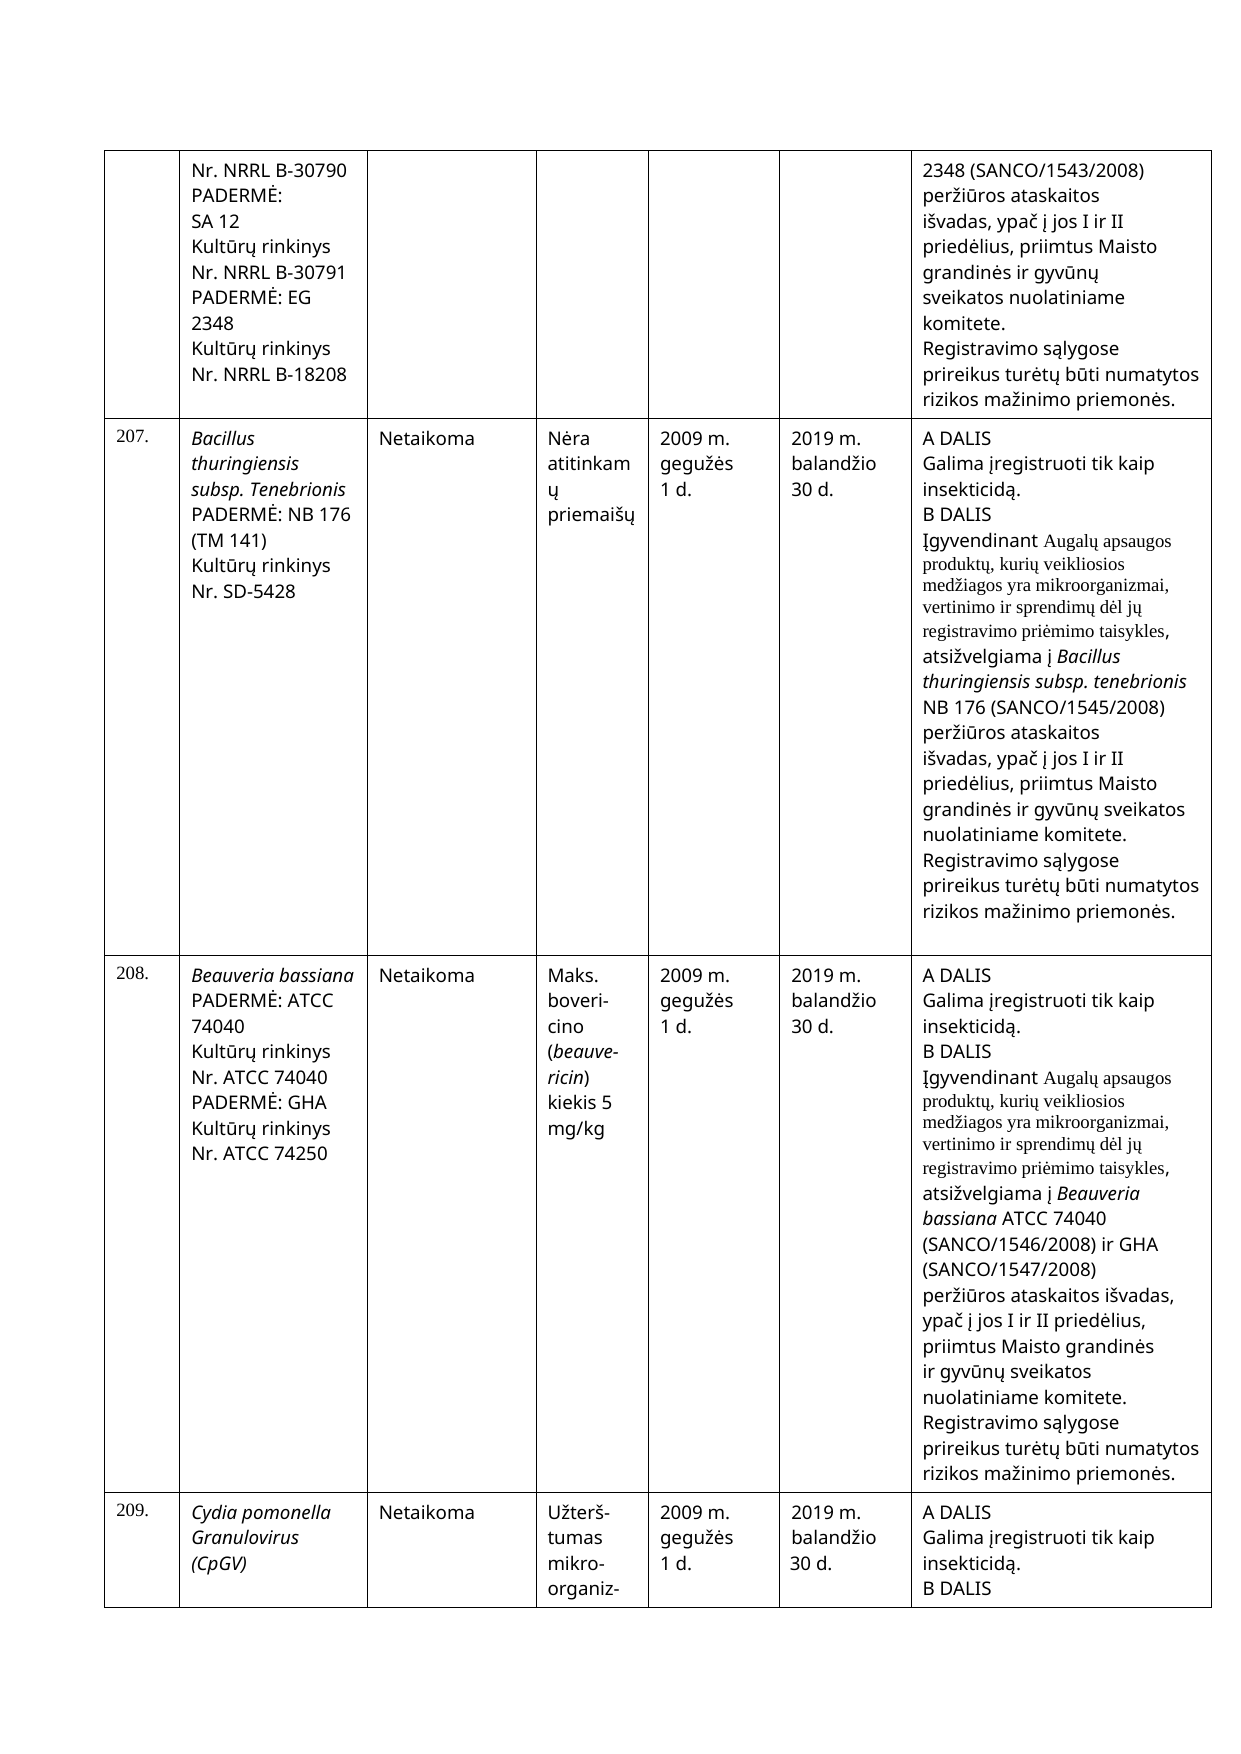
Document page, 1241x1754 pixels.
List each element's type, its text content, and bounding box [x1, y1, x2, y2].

table_cell A DALIS Galima įregistruoti tik kaip insekticidą. B DALIS Įgyvendinant Augalų apsaugos produktų, kurių veikliosios medžiagos yra mikroorganizmai, vertinimo ir sprendimų dėl jų registravimo priėmimo taisykles, atsižvelgiama į Bacillus thuringiensis subsp. tenebrionis NB 176 (SANCO/1545/2008) peržiūros ataskaitos išvadas, ypač į jos I ir II priedėlius, priimtus Maisto grandinės ir gyvūnų sveikatos nuolatiniame komitete. Registravimo sąlygose prireikus turėtų būti numatytos rizikos mažinimo priemonės. [912, 419, 1211, 955]
table_cell Netaikoma [368, 419, 536, 955]
table_cell 2009 m. gegužės 1 d. [649, 1493, 779, 1607]
table_cell 2009 m. gegužės 1 d. [649, 956, 779, 1492]
table_cell 2019 m. balandžio 30 d. [780, 956, 911, 1492]
table_cell 208. [105, 956, 179, 1492]
table_cell Nėra atitinkamų priemaišų [537, 419, 648, 955]
table_cell 2019 m. balandžio 30 d. [780, 1493, 911, 1607]
table_cell 2348 (SANCO/1543/2008) peržiūros ataskaitos išvadas, ypač į jos I ir II priedėlius, priimtus Maisto grandinės ir gyvūnų sveikatos nuolatiniame komitete. Registravimo sąlygose prireikus turėtų būti numatytos rizikos mažinimo priemonės. [912, 151, 1211, 418]
table_cell Netaikoma [368, 956, 536, 1492]
table_cell A DALIS Galima įregistruoti tik kaip insekticidą. B DALIS [912, 1493, 1211, 1607]
table_cell Maks. boveri-cino (beauve-ricin) kiekis 5 mg/kg [537, 956, 648, 1492]
table_cell A DALIS Galima įregistruoti tik kaip insekticidą. B DALIS Įgyvendinant Augalų apsaugos produktų, kurių veikliosios medžiagos yra mikroorganizmai, vertinimo ir sprendimų dėl jų registravimo priėmimo taisykles, atsižvelgiama į Beauveria bassiana ATCC 74040 (SANCO/1546/2008) ir GHA (SANCO/1547/2008) peržiūros ataskaitos išvadas, ypač į jos I ir II priedėlius, priimtus Maisto grandinės ir gyvūnų sveikatos nuolatiniame komitete. Registravimo sąlygose prireikus turėtų būti numatytos rizikos mažinimo priemonės. [912, 956, 1211, 1492]
table_cell Cydia pomonella Granulovirus (CpGV) [180, 1493, 367, 1607]
table_cell 2019 m. balandžio 30 d. [780, 419, 911, 955]
table_cell [780, 151, 911, 418]
table_cell Netaikoma [368, 1493, 536, 1607]
table_cell Bacillus thuringiensis subsp. Tenebrionis PADERMĖ: NB 176 (TM 141) Kultūrų rinkinys Nr. SD-5428 [180, 419, 367, 955]
table_cell Nr. NRRL B-30790 PADERMĖ: SA 12 Kultūrų rinkinys Nr. NRRL B-30791 PADERMĖ: EG 2348 Kultūrų rinkinys Nr. NRRL B-18208 [180, 151, 367, 418]
table_cell Beauveria bassiana PADERMĖ: ATCC 74040 Kultūrų rinkinys Nr. ATCC 74040 PADERMĖ: GHA Kultūrų rinkinys Nr. ATCC 74250 [180, 956, 367, 1492]
table_cell [105, 151, 179, 418]
table_cell 209. [105, 1493, 179, 1607]
table_cell 2009 m. gegužės 1 d. [649, 419, 779, 955]
table_cell [537, 151, 648, 418]
table_cell [649, 151, 779, 418]
table_cell [368, 151, 536, 418]
table_cell Užterš-tumas mikro-organiz- [537, 1493, 648, 1607]
table_cell 207. [105, 419, 179, 955]
